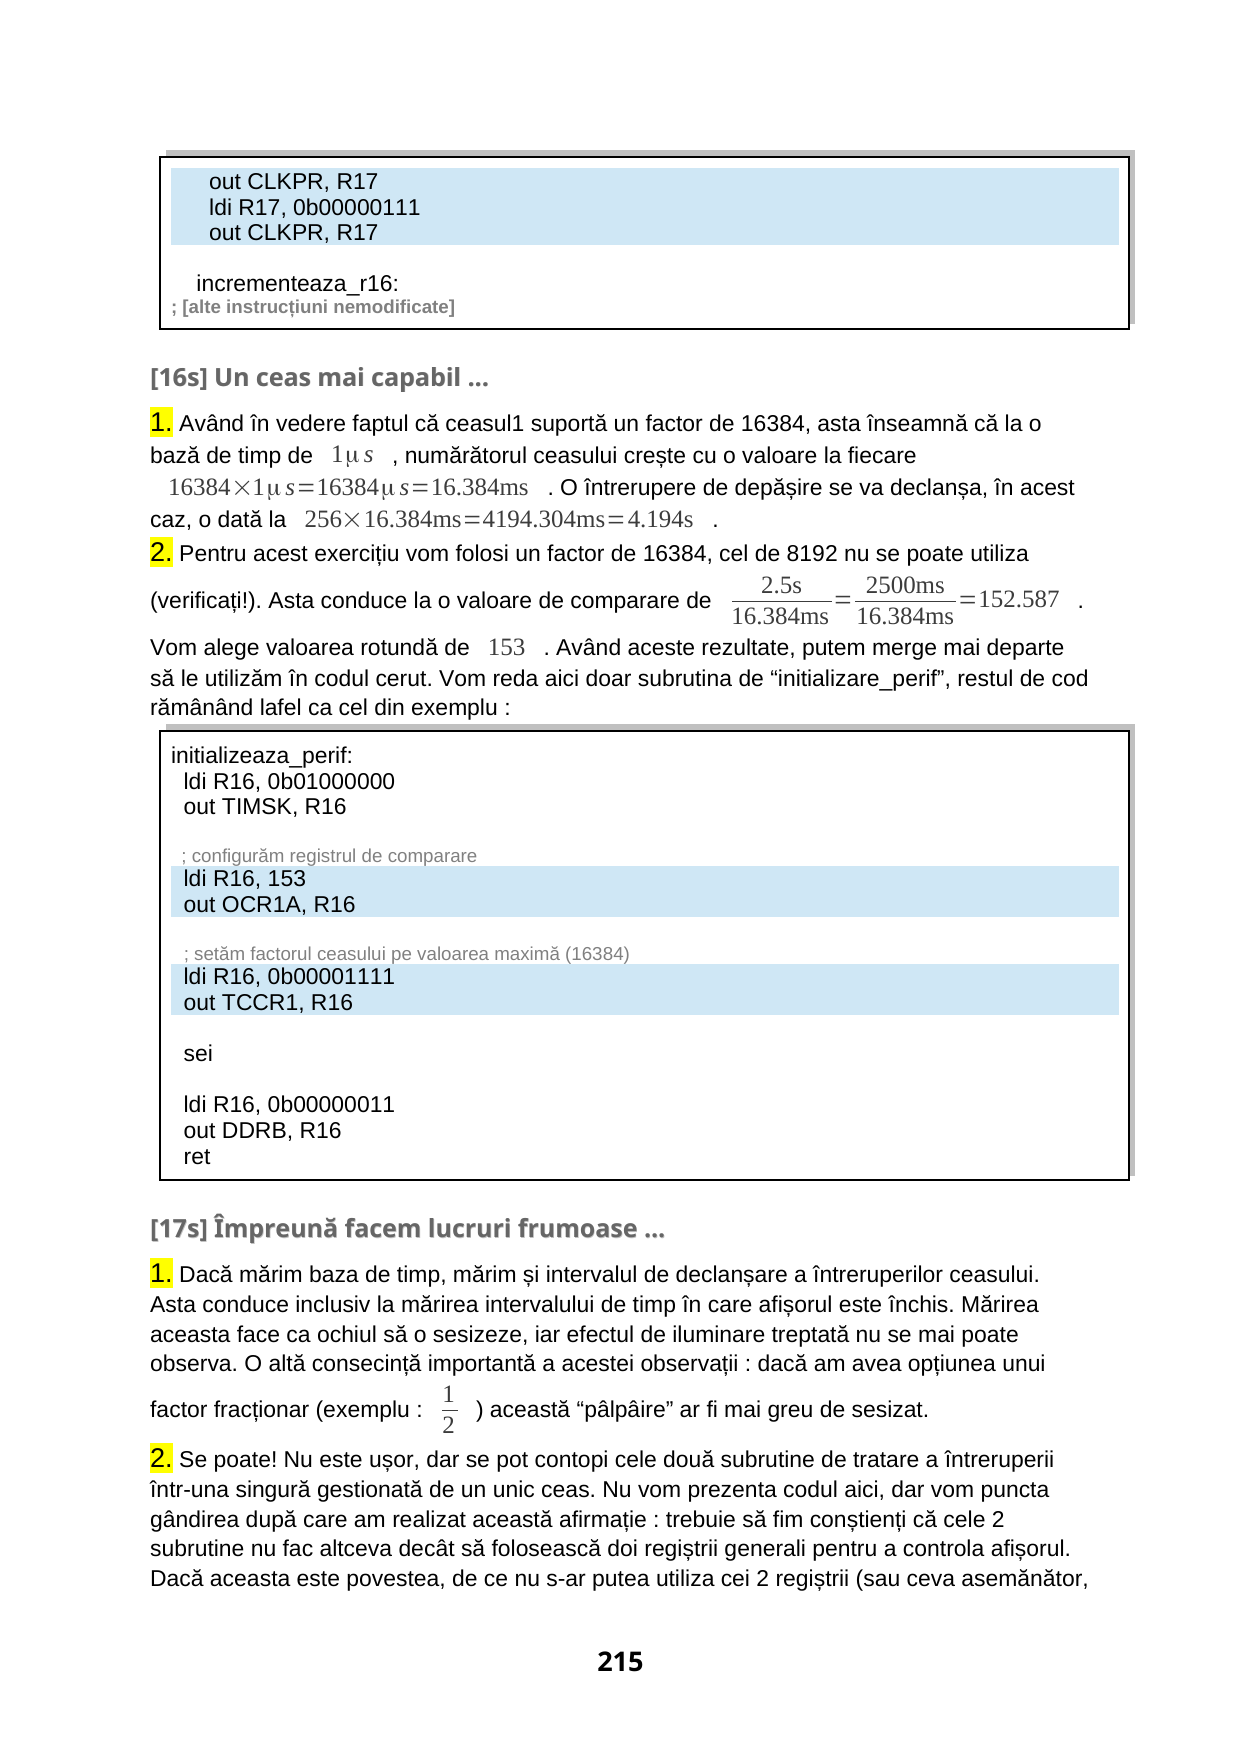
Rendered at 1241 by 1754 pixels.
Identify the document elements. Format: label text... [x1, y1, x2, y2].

subtitle 1. Având în vedere faptul că ceasul1 suportă un factor de 16384, asta înseamnă că la o bază de timp de, numărătorul ceasului crește cu o valoare la fiecare. O întrerupere de depășire se va declanșa, în acest caz, o dată la. [150, 407, 1091, 533]
subtitle [16s] Un ceas mai capabil ... [150, 359, 1091, 393]
table_header out CLKPR, R17 ldi R17, 0b00000111 out CLKPR, R17 incrementeaza_r16: ; [alte instrucțiuni nemodificate] [161, 158, 1128, 328]
table_header initializeaza_perif: ldi R16, 0b01000000 out TIMSK, R16 ; configurăm registrul de comparare ldi R16, 153 out OCR1A, R16 ; setăm factorul ceasului pe valoarea maximă (16384) ldi R16, 0b00001111 out TCCR1, R16 sei ldi R16, 0b00000011 out DDRB, R16 ret [161, 732, 1128, 1179]
subtitle 2. Pentru acest exercițiu vom folosi un factor de 16384, cel de 8192 nu se poate utiliza (verificați!). Asta conduce la o valoare de comparare de. Vom alege valoarea rotundă de. Având aceste rezultate, putem merge mai departe să le utilizăm în codul cerut. Vom reda aici doar subrutina de “initializare_perif”, restul de cod rămânând lafel ca cel din exemplu : [150, 537, 1091, 720]
subtitle 2. Se poate! Nu este ușor, dar se pot contopi cele două subrutine de tratare a întreruperii într-una singură gestionată de un unic ceas. Nu vom prezenta codul aici, dar vom puncta gândirea după care am realizat această afirmație : trebuie să fim conștienți că cele 2 subrutine nu fac altceva decât să folosească doi regiștrii generali pentru a controla afișorul. Dacă aceasta este povestea, de ce nu s-ar putea utiliza cei 2 regiștrii (sau ceva asemănător, [150, 1443, 1091, 1591]
subtitle [17s] Împreună facem lucruri frumoase ... [150, 1211, 1091, 1245]
subtitle 1. Dacă mărim baza de timp, mărim și intervalul de declanșare a întreruperilor ceasului. Asta conduce inclusiv la mărirea intervalului de timp în care afișorul este închis. Mărirea aceasta face ca ochiul să o sesizeze, iar efectul de iluminare treptată nu se mai poate observa. O altă consecință importantă a acestei observații : dacă am avea opțiunea unui factor fracționar (exemplu :) această “pâlpâire” ar fi mai greu de sesizat. [150, 1258, 1091, 1439]
